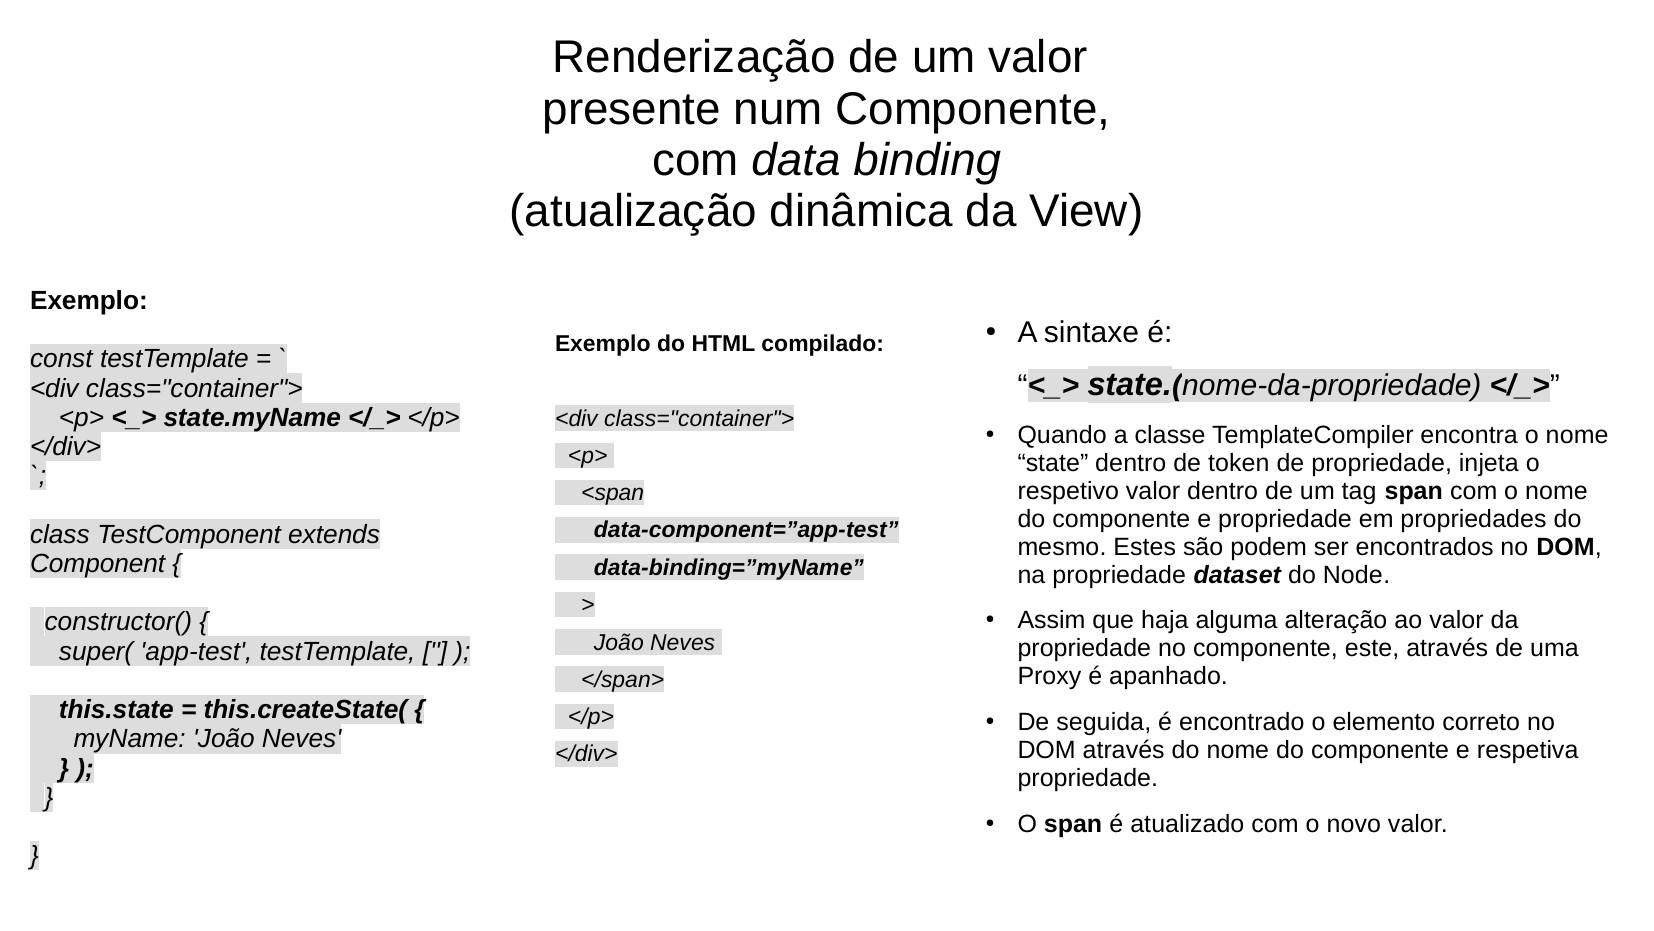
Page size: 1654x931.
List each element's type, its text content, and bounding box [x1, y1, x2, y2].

list Exemplo do HTML compilado: <div class="container"> <p> <span data-component=”app-test” data-binding=”myName” > João Neves </span> </p> </div> [555, 330, 916, 796]
title Renderização de um valor presente num Componente, com data binding (atualização dinâmica da View) [82, 31, 1571, 237]
list Exemplo: const testTemplate = ` <div class="container"> <p> <_> state.myName </_> </p> </div> `; class TestComponent extends Component { constructor() { super( 'app-test', testTemplate, [''] ); this.state = this.createState( { myName: 'João Neves' } ); } } [30, 285, 481, 916]
list A sintaxe é: “<_> state.(nome-da-propriedade) </_>” Quando a classe TemplateCompiler encontra o nome “state” dentro de token de propriedade, injeta o respetivo valor dentro de um tag span com o nome do componente e propriedade em propriedades do mesmo. Estes são podem ser encontrados no DOM, na propriedade dataset do Node. Assim que haja alguma alteração ao valor da propriedade no componente, este, através de uma Proxy é apanhado. De seguida, é encontrado o elemento correto no DOM através do nome do componente e respetiva propriedade. O span é atualizado com o novo valor. [975, 315, 1613, 855]
